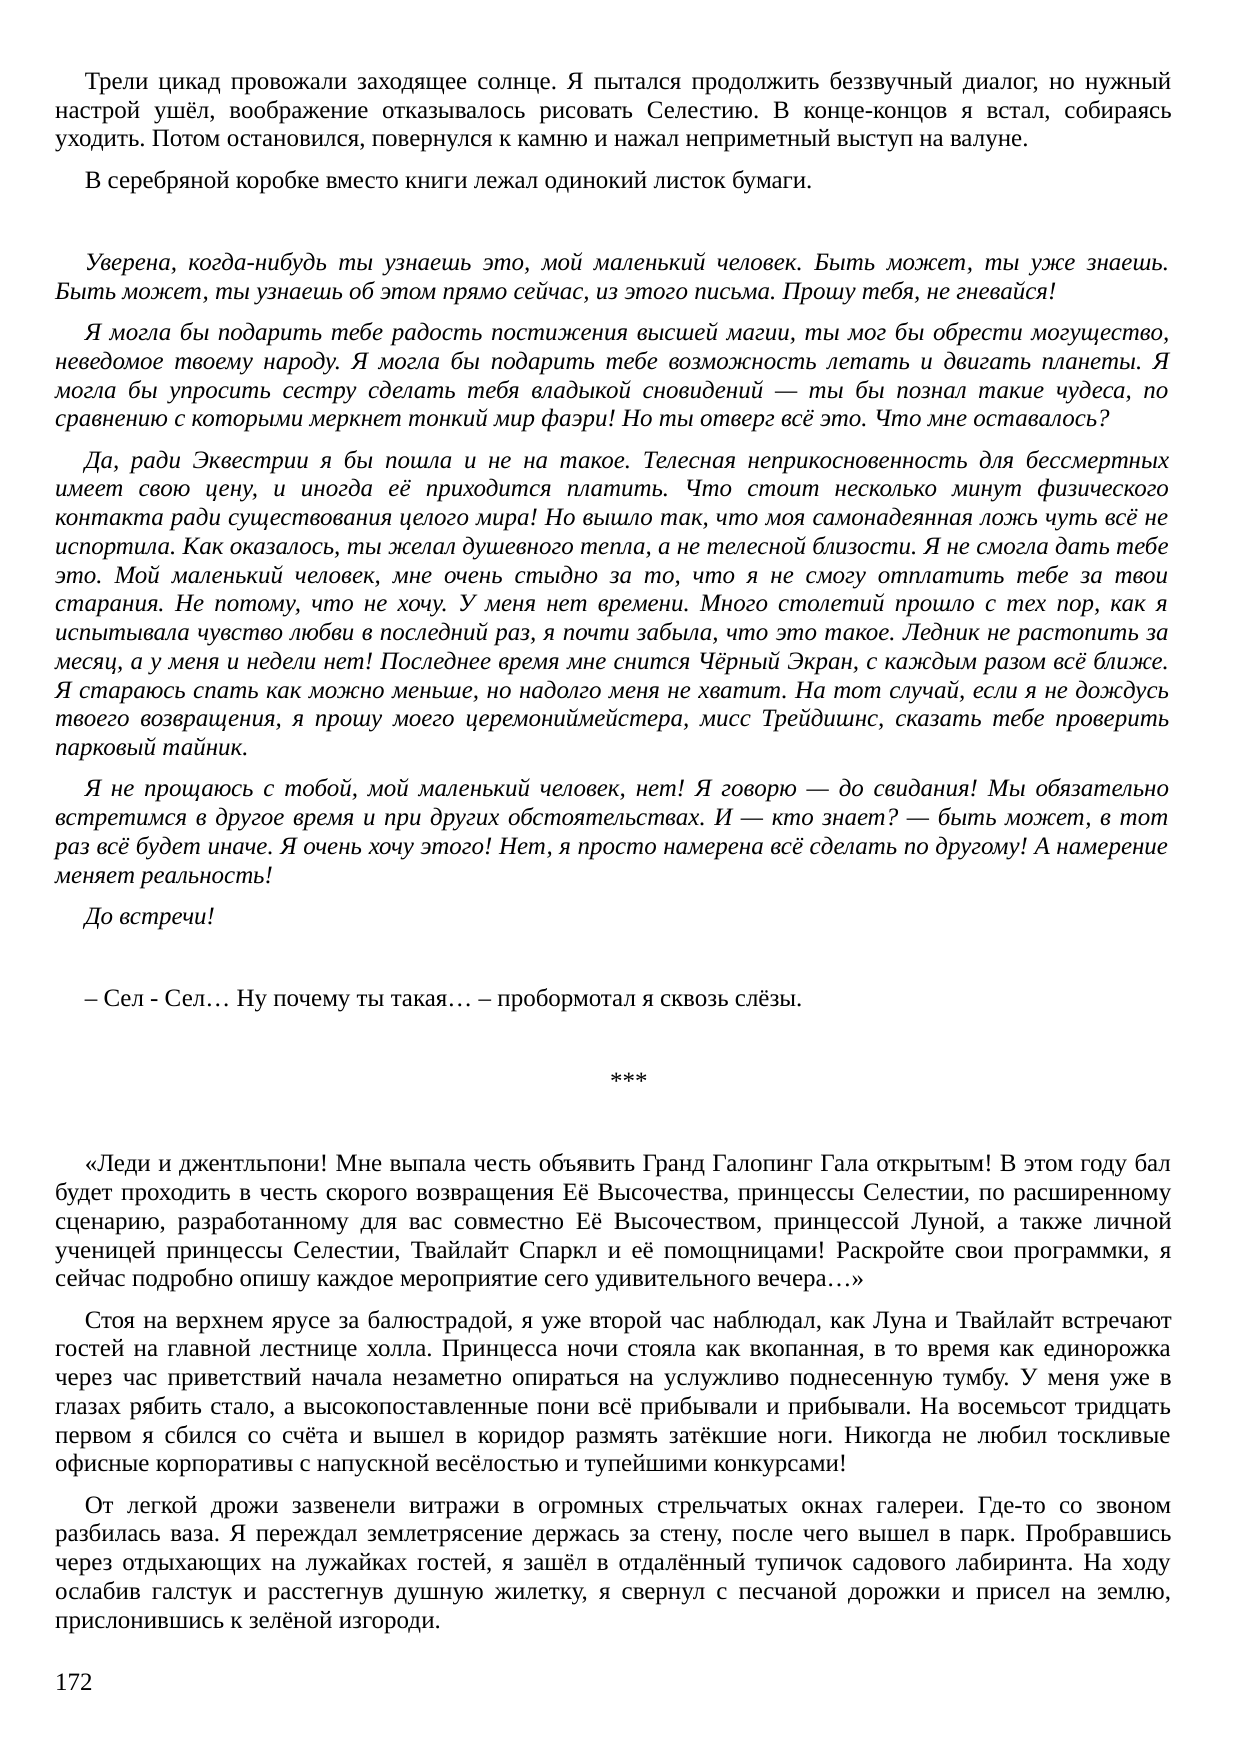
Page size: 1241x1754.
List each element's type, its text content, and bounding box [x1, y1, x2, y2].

text Уверена, когда-нибудь ты узнаешь это, мой маленький человек. Быть может, ты уже знаешь. Быть может, ты узнаешь об этом прямо сейчас, из этого письма. Прошу тебя, не гневайся! [55, 247, 1173, 305]
text Стоя на верхнем ярусе за балюстрадой, я уже второй час наблюдал, как Луна и Твайлайт встречают гостей на главной лестнице холла. Принцесса ночи стояла как вкопанная, в то время как единорожка через час приветствий начала незаметно опираться на услужливо поднесенную тумбу. У меня уже в глазах рябить стало, а высокопоставленные пони всё прибывали и прибывали. На восемьсот тридцать первом я сбился со счёта и вышел в коридор размять затёкшие ноги. Никогда не любил тоскливые офисные корпоративы с напускной весёлостью и тупейшими конкурсами! [55, 1305, 1173, 1477]
text Я не прощаюсь с тобой, мой маленький человек, нет! Я говорю — до свидания! Мы обязательно встретимся в другое время и при других обстоятельствах. И — кто знает? — быть может, в тот раз всё будет иначе. Я очень хочу этого! Нет, я просто намерена всё сделать по другому! А намерение меняет реальность! [55, 773, 1173, 888]
text Да, ради Эквестрии я бы пошла и не на такое. Телесная неприкосновенность для бессмертных имеет свою цену, и иногда её приходится платить. Что стоит несколько минут физического контакта ради существования целого мира! Но вышло так, что моя самонадеянная ложь чуть всё не испортила. Как оказалось, ты желал душевного тепла, а не телесной близости. Я не смогла дать тебе это. Мой маленький человек, мне очень стыдно за то, что я не смогу отплатить тебе за твои старания. Не потому, что не хочу. У меня нет времени. Много столетий прошло с тех пор, как я испытывала чувство любви в последний раз, я почти забыла, что это такое. Ледник не растопить за месяц, а у меня и недели нет! Последнее время мне снится Чёрный Экран, с каждым разом всё ближе. Я стараюсь спать как можно меньше, но надолго меня не хватит. На тот случай, если я не дождусь твоего возвращения, я прошу моего церемониймейстера, мисс Трейдишнс, сказать тебе проверить парковый тайник. [55, 445, 1173, 761]
text Я могла бы подарить тебе радость постижения высшей магии, ты мог бы обрести могущество, неведомое твоему народу. Я могла бы подарить тебе возможность летать и двигать планеты. Я могла бы упросить сестру сделать тебя владыкой сновидений — ты бы познал такие чудеса, по сравнению с которыми меркнет тонкий мир фаэри! Но ты отверг всё это. Что мне оставалось? [55, 317, 1173, 432]
text «Леди и джентльпони! Мне выпала честь объявить Гранд Галопинг Гала открытым! В этом году бал будет проходить в честь скорого возвращения Её Высочества, принцессы Селестии, по расширенному сценарию, разработанному для вас совместно Её Высочеством, принцессой Луной, а также личной ученицей принцессы Селестии, Твайлайт Спаркл и её помощницами! Раскройте свои программки, я сейчас подробно опишу каждое мероприятие сего удивительного вечера…» [55, 1148, 1173, 1292]
text В серебряной коробке вместо книги лежал одинокий листок бумаги. [55, 165, 1173, 193]
text *** [55, 1066, 1173, 1095]
text – Сел - Сел… Ну почему ты такая… – пробормотал я сквозь слёзы. [55, 983, 1173, 1012]
text До встречи! [55, 901, 1173, 930]
text От легкой дрожи зазвенели витражи в огромных стрельчатых окнах галереи. Где-то со звоном разбилась ваза. Я переждал землетрясение держась за стену, после чего вышел в парк. Пробравшись через отдыхающих на лужайках гостей, я зашёл в отдалённый тупичок садового лабиринта. На ходу ослабив галстук и расстегнув душную жилетку, я свернул с песчаной дорожки и присел на землю, прислонившись к зелёной изгороди. [55, 1490, 1173, 1633]
text Трели цикад провожали заходящее солнце. Я пытался продолжить беззвучный диалог, но нужный настрой ушёл, воображение отказывалось рисовать Селестию. В конце-концов я встал, собираясь уходить. Потом остановился, повернулся к камню и нажал неприметный выступ на валуне. [55, 66, 1173, 152]
